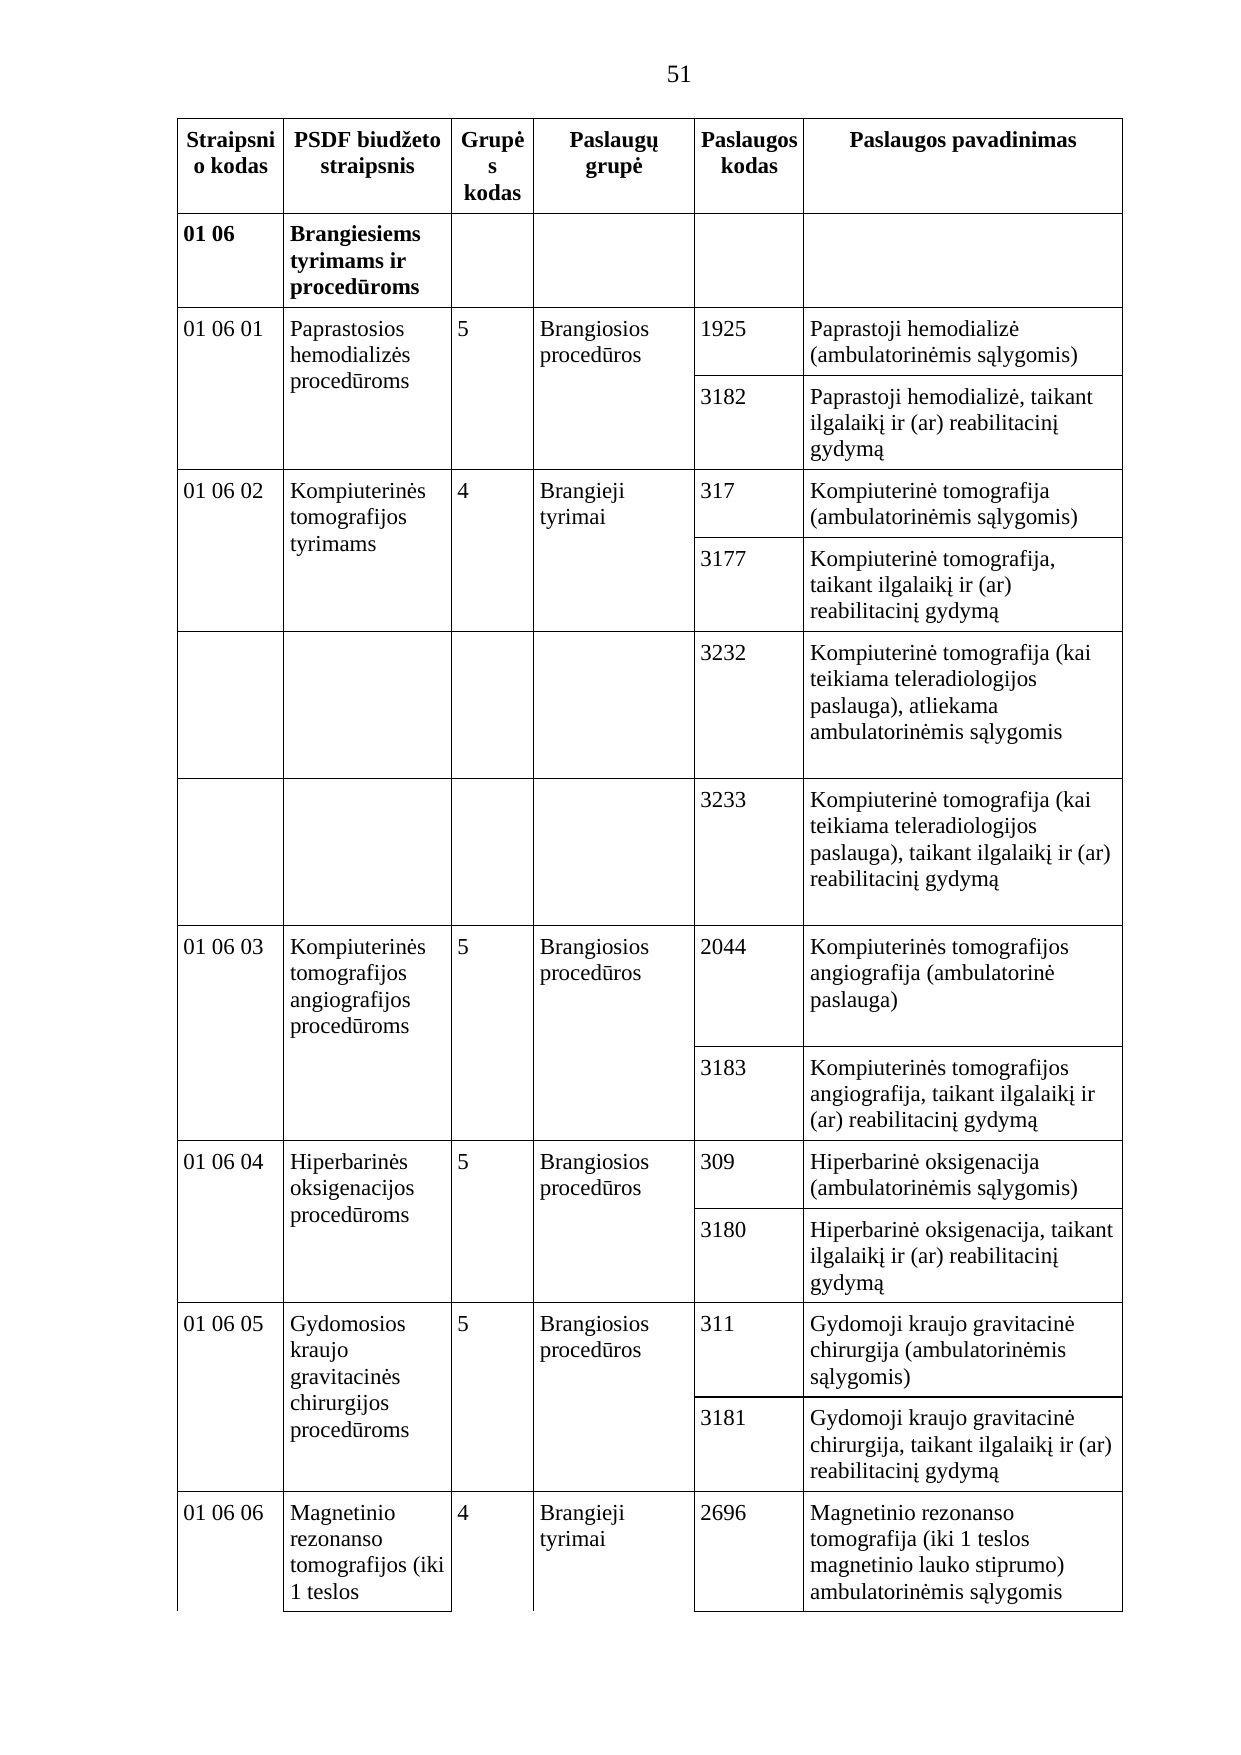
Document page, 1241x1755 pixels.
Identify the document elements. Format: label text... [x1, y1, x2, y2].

table_cell 5 [452, 308, 533, 374]
table_cell Kompiuterinės tomografijos angiografija (ambulatorinė paslauga) [804, 926, 1122, 1046]
table_cell 3180 [695, 1209, 803, 1302]
table_header PSDF biudžeto straipsnis [284, 119, 451, 212]
table_cell [284, 779, 451, 925]
table_cell Brangieji tyrimai [534, 1492, 694, 1611]
table_cell Brangiosios procedūros [534, 926, 694, 1046]
table_cell 4 [452, 1492, 533, 1611]
table_cell [452, 214, 533, 307]
table_cell Kompiuterinė tomografija (ambulatorinėmis sąlygomis) [804, 470, 1122, 537]
table_cell 01 06 02 [178, 470, 283, 537]
table_cell Brangiosios procedūros [534, 308, 694, 374]
table_cell [452, 375, 533, 469]
table_header Straipsnio kodas [178, 119, 283, 212]
table_cell 5 [452, 926, 533, 1046]
table_cell [178, 1046, 283, 1140]
table_cell Hiperbarinė oksigenacija (ambulatorinėmis sąlygomis) [804, 1141, 1122, 1208]
table_cell Magnetinio rezonanso tomografijos (iki 1 teslos [284, 1492, 451, 1611]
table_cell Kompiuterinės tomografijos angiografija, taikant ilgalaikį ir (ar) reabilitacinį gydymą [804, 1047, 1122, 1140]
table_cell 01 06 04 [178, 1141, 283, 1208]
table_cell Hiperbarinės oksigenacijos procedūroms [284, 1141, 451, 1302]
table_cell 5 [452, 1141, 533, 1208]
table_cell 309 [695, 1141, 803, 1208]
table_cell [534, 779, 694, 925]
table_cell [452, 632, 533, 778]
table_cell 3182 [695, 376, 803, 469]
table_cell [284, 632, 451, 778]
table_cell 3177 [695, 538, 803, 631]
table_cell [284, 1046, 451, 1140]
table_cell 3232 [695, 632, 803, 778]
table_cell Paprastoji hemodializė (ambulatorinėmis sąlygomis) [804, 308, 1122, 374]
table_cell [534, 214, 694, 307]
table_cell 3233 [695, 779, 803, 925]
table_cell [452, 779, 533, 925]
table_cell 3181 [695, 1398, 803, 1491]
table_cell Kompiuterinė tomografija (kai teikiama teleradiologijos paslauga), taikant ilgalaikį ir (ar) reabilitacinį gydymą [804, 779, 1122, 925]
table_cell [178, 537, 283, 631]
table_header Paslaugų grupė [534, 119, 694, 212]
table_cell [695, 214, 803, 307]
table_header Paslaugos kodas [695, 119, 803, 212]
table_cell 5 [452, 1303, 533, 1396]
table_cell Brangieji tyrimai [534, 470, 694, 537]
table_cell Gydomosios kraujo gravitacinės chirurgijos procedūroms [284, 1303, 451, 1491]
table_cell [178, 375, 283, 469]
table_cell [534, 537, 694, 631]
table_cell 4 [452, 470, 533, 537]
table_cell [178, 632, 283, 778]
table_cell [178, 779, 283, 925]
table_cell Brangiosios procedūros [534, 1141, 694, 1208]
table_cell Brangiosios procedūros [534, 1303, 694, 1491]
table_cell [804, 214, 1122, 307]
table_cell [534, 375, 694, 469]
table_cell 01 06 03 [178, 926, 283, 1046]
table_cell [452, 1208, 533, 1302]
table_cell [534, 632, 694, 778]
table_cell 01 06 06 [178, 1492, 283, 1611]
table_cell Magnetinio rezonanso tomografija (iki 1 teslos magnetinio lauko stiprumo) ambulatorinėmis sąlygomis [804, 1492, 1122, 1611]
table_cell 1925 [695, 308, 803, 374]
table_cell 2696 [695, 1492, 803, 1611]
table_cell 3183 [695, 1047, 803, 1140]
table_cell Hiperbarinė oksigenacija, taikant ilgalaikį ir (ar) reabilitacinį gydymą [804, 1209, 1122, 1302]
table_cell 01 06 [178, 214, 283, 307]
table_cell 01 06 05 [178, 1303, 283, 1396]
table_cell Kompiuterinė tomografija, taikant ilgalaikį ir (ar) reabilitacinį gydymą [804, 538, 1122, 631]
table_header Grupės kodas [452, 119, 533, 212]
table_cell Kompiuterinės tomografijos tyrimams [284, 470, 451, 631]
table_cell Paprastoji hemodializė, taikant ilgalaikį ir (ar) reabilitacinį gydymą [804, 376, 1122, 469]
table_cell [534, 1046, 694, 1140]
table_cell 311 [695, 1303, 803, 1396]
table_cell Kompiuterinės tomografijos angiografijos procedūroms [284, 926, 451, 1046]
table_cell [452, 1396, 533, 1491]
table_cell Kompiuterinė tomografija (kai teikiama teleradiologijos paslauga), atliekama ambulatorinėmis sąlygomis [804, 632, 1122, 778]
table_cell [178, 1208, 283, 1302]
table_cell 2044 [695, 926, 803, 1046]
table_cell Gydomoji kraujo gravitacinė chirurgija, taikant ilgalaikį ir (ar) reabilitacinį gydymą [804, 1398, 1122, 1491]
table_cell [452, 1046, 533, 1140]
table_cell Paprastosios hemodializės procedūroms [284, 308, 451, 469]
table_cell Gydomoji kraujo gravitacinė chirurgija (ambulatorinėmis sąlygomis) [804, 1303, 1122, 1396]
table_cell 01 06 01 [178, 308, 283, 374]
table_cell [534, 1208, 694, 1302]
table_cell [452, 537, 533, 631]
table_cell 317 [695, 470, 803, 537]
table_cell [178, 1396, 283, 1491]
table_cell Brangiesiems tyrimams ir procedūroms [284, 214, 451, 307]
table_header Paslaugos pavadinimas [804, 119, 1122, 212]
